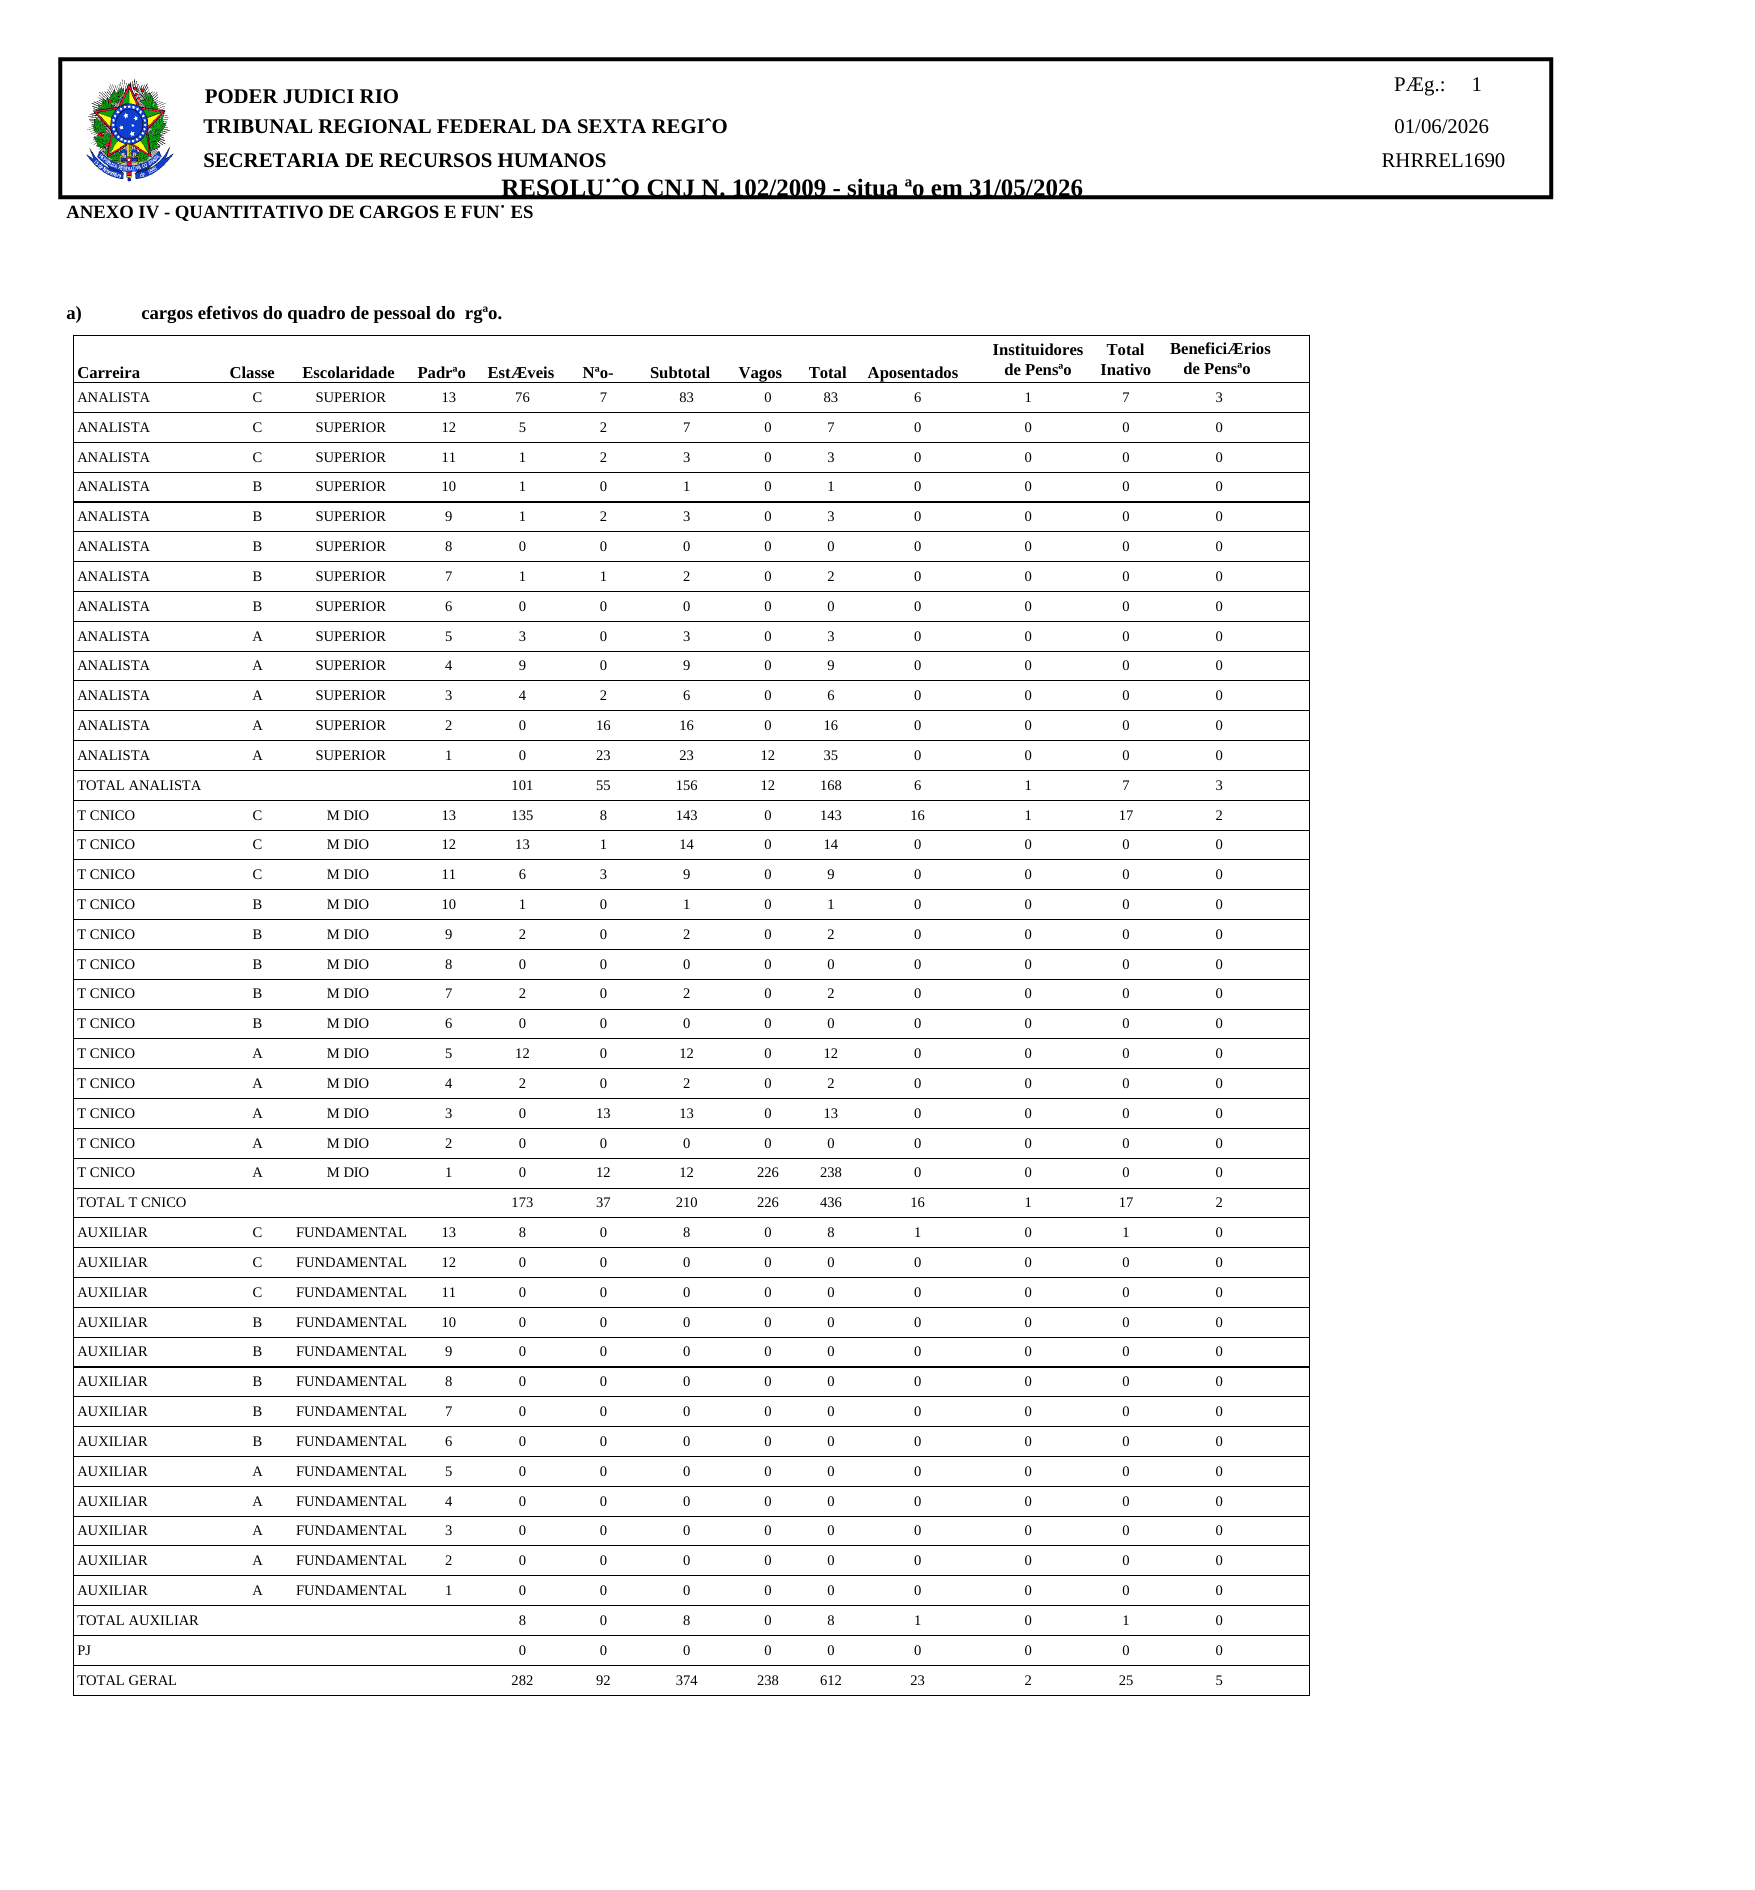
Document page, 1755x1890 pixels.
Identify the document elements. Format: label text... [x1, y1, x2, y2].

list cargos efetivos do quadro de pessoal do rgªo. [66, 303, 1526, 324]
table_cell ANALISTA [74, 532, 215, 561]
table_cell T CNICO [74, 1069, 215, 1098]
table_cell 16 [795, 711, 857, 740]
table_cell 1 [632, 890, 724, 919]
table_cell [412, 1189, 477, 1217]
table_cell 0 [795, 1487, 857, 1516]
table_cell [412, 1636, 477, 1664]
table_cell 35 [795, 741, 857, 770]
table_cell SUPERIOR [285, 592, 412, 621]
table_cell 8 [477, 1606, 568, 1635]
table_cell 156 [632, 771, 724, 800]
table_cell AUXILIAR [74, 1517, 215, 1545]
table_cell 0 [1090, 711, 1160, 740]
table_cell 0 [1160, 592, 1309, 621]
table_cell 0 [632, 1576, 724, 1605]
table_cell 1 [857, 1606, 972, 1635]
table_cell 0 [972, 1308, 1090, 1337]
table_cell 0 [857, 1278, 972, 1307]
table_cell 0 [1090, 1368, 1160, 1396]
table_cell 0 [724, 473, 795, 501]
table_cell SUPERIOR [285, 383, 412, 412]
table_cell 3 [632, 503, 724, 531]
table_cell 0 [568, 1576, 632, 1605]
table_cell 92 [568, 1666, 632, 1694]
table_cell 0 [1160, 950, 1309, 979]
table_cell 0 [1090, 1069, 1160, 1098]
table_cell 1 [477, 562, 568, 591]
table_cell T CNICO [74, 980, 215, 1008]
table_cell A [215, 1576, 285, 1605]
table_cell 0 [477, 1368, 568, 1396]
table_cell 0 [1090, 1517, 1160, 1545]
table_cell 0 [1160, 1546, 1309, 1575]
table_cell 3 [1160, 383, 1309, 412]
table_cell M DIO [285, 1010, 412, 1038]
table_cell 0 [1160, 1010, 1309, 1038]
table_cell 0 [972, 562, 1090, 591]
table_cell ANALISTA [74, 473, 215, 501]
table_cell 0 [724, 1069, 795, 1098]
table_cell FUNDAMENTAL [285, 1576, 412, 1605]
table_cell 173 [477, 1189, 568, 1217]
table_cell 0 [1090, 1010, 1160, 1038]
table_cell 0 [1090, 1099, 1160, 1128]
table_cell 0 [857, 890, 972, 919]
table_cell 10 [412, 473, 477, 501]
table_cell 0 [857, 1039, 972, 1068]
table_cell 0 [1160, 860, 1309, 889]
table_cell C [215, 831, 285, 859]
table_cell T CNICO [74, 1129, 215, 1158]
table_cell [215, 1606, 285, 1635]
table_cell 0 [972, 622, 1090, 651]
table_header Classe [215, 336, 285, 382]
table_cell 0 [857, 711, 972, 740]
table_cell 0 [477, 1129, 568, 1158]
table_cell 0 [972, 1546, 1090, 1575]
table_cell 1 [857, 1218, 972, 1247]
table_cell 0 [632, 1397, 724, 1426]
table_cell AUXILIAR [74, 1338, 215, 1366]
table_cell 0 [857, 592, 972, 621]
table_cell 7 [1090, 771, 1160, 800]
table_cell 0 [1160, 1338, 1309, 1366]
table_cell 0 [568, 1308, 632, 1337]
table_cell 2 [412, 1546, 477, 1575]
table_cell 2 [477, 1069, 568, 1098]
table_cell 0 [857, 1368, 972, 1396]
table_cell SUPERIOR [285, 652, 412, 680]
table_cell 3 [412, 1517, 477, 1545]
table_cell M DIO [285, 1099, 412, 1128]
table_cell 2 [972, 1666, 1090, 1694]
table_cell 0 [724, 1517, 795, 1545]
table_cell 16 [857, 1189, 972, 1217]
table_cell 0 [972, 1039, 1090, 1068]
table_cell A [215, 711, 285, 740]
table_header Subtotal [632, 336, 724, 382]
table_cell 0 [1090, 1248, 1160, 1277]
table_cell T CNICO [74, 1010, 215, 1038]
table_cell 0 [568, 1248, 632, 1277]
table_cell 0 [1090, 741, 1160, 770]
table_cell 17 [1090, 1189, 1160, 1217]
table_cell 0 [632, 1487, 724, 1516]
table_cell 1 [477, 503, 568, 531]
table_cell 168 [795, 771, 857, 800]
table_cell 0 [857, 1010, 972, 1038]
table_cell 0 [477, 1099, 568, 1128]
table_cell 0 [1090, 443, 1160, 472]
table_cell 0 [724, 1368, 795, 1396]
table_cell 0 [477, 1427, 568, 1456]
table_cell 0 [1160, 831, 1309, 859]
table_cell C [215, 1278, 285, 1307]
table_cell 0 [972, 443, 1090, 472]
table_cell 0 [1160, 413, 1309, 442]
table_cell 0 [568, 1427, 632, 1456]
table_cell 6 [857, 383, 972, 412]
table_cell 0 [857, 1159, 972, 1187]
table_cell AUXILIAR [74, 1368, 215, 1396]
table_cell SUPERIOR [285, 681, 412, 710]
table_cell 13 [795, 1099, 857, 1128]
table_cell 8 [632, 1606, 724, 1635]
table_cell 0 [1160, 1368, 1309, 1396]
table_cell B [215, 1308, 285, 1337]
table_cell 0 [1090, 831, 1160, 859]
table_cell ANALISTA [74, 652, 215, 680]
table_cell 0 [724, 592, 795, 621]
table_cell 0 [724, 503, 795, 531]
table_cell 12 [632, 1039, 724, 1068]
table_cell 238 [724, 1666, 795, 1694]
table_cell FUNDAMENTAL [285, 1546, 412, 1575]
table_cell 0 [972, 1069, 1090, 1098]
table_cell B [215, 592, 285, 621]
table_cell 12 [795, 1039, 857, 1068]
table_cell 0 [568, 1397, 632, 1426]
table_cell 0 [857, 532, 972, 561]
table_header Padrªo [412, 336, 477, 382]
table_cell 0 [568, 1218, 632, 1247]
table_cell 0 [477, 1576, 568, 1605]
table_cell 0 [1090, 920, 1160, 949]
table_header Total [795, 336, 857, 382]
table_cell 0 [972, 1636, 1090, 1664]
table_cell M DIO [285, 801, 412, 829]
table_cell 0 [724, 1546, 795, 1575]
table_cell 0 [972, 1517, 1090, 1545]
table_cell 0 [724, 890, 795, 919]
table_cell 0 [477, 1546, 568, 1575]
table_cell A [215, 622, 285, 651]
table_cell 0 [632, 1517, 724, 1545]
table_cell [285, 1189, 412, 1217]
table_cell 4 [477, 681, 568, 710]
table_cell 4 [412, 1487, 477, 1516]
table_cell 13 [412, 1218, 477, 1247]
table_cell AUXILIAR [74, 1248, 215, 1277]
table_cell 0 [477, 1278, 568, 1307]
table_cell 0 [724, 1397, 795, 1426]
table_cell 0 [1090, 950, 1160, 979]
table_cell [215, 1666, 285, 1694]
table_cell 7 [1090, 383, 1160, 412]
table_cell C [215, 443, 285, 472]
table_cell 6 [412, 592, 477, 621]
table_cell 612 [795, 1666, 857, 1694]
table_cell 374 [632, 1666, 724, 1694]
table_cell 0 [1160, 1069, 1309, 1098]
table_cell 2 [412, 1129, 477, 1158]
table_cell M DIO [285, 1069, 412, 1098]
table_cell 0 [857, 860, 972, 889]
table_cell FUNDAMENTAL [285, 1278, 412, 1307]
table_cell 0 [632, 1427, 724, 1456]
table_cell 0 [1090, 592, 1160, 621]
table_cell TOTAL ANALISTA [74, 771, 215, 800]
table_cell 0 [1090, 562, 1160, 591]
table_cell 0 [1090, 1397, 1160, 1426]
table_cell 238 [795, 1159, 857, 1187]
table_cell 0 [1160, 1576, 1309, 1605]
table_cell B [215, 980, 285, 1008]
table_cell 0 [972, 1606, 1090, 1635]
table_cell 8 [412, 950, 477, 979]
table_cell 0 [972, 1129, 1090, 1158]
table_cell B [215, 473, 285, 501]
table_cell 0 [568, 1069, 632, 1098]
table_cell A [215, 1546, 285, 1575]
table_cell 0 [972, 950, 1090, 979]
table_cell M DIO [285, 890, 412, 919]
table_cell 0 [1090, 1487, 1160, 1516]
table_cell 0 [972, 1099, 1090, 1128]
table_cell 101 [477, 771, 568, 800]
table_cell 0 [724, 532, 795, 561]
table_cell 0 [972, 1218, 1090, 1247]
table_cell 0 [1090, 532, 1160, 561]
table_cell 0 [857, 1576, 972, 1605]
table_cell B [215, 1010, 285, 1038]
table_cell B [215, 1397, 285, 1426]
table_cell 210 [632, 1189, 724, 1217]
table_cell AUXILIAR [74, 1487, 215, 1516]
table_cell M DIO [285, 1129, 412, 1158]
table_cell 0 [568, 1129, 632, 1158]
table_cell T CNICO [74, 950, 215, 979]
table_cell T CNICO [74, 1099, 215, 1128]
table_cell 0 [724, 383, 795, 412]
table_cell A [215, 681, 285, 710]
table_cell 9 [795, 652, 857, 680]
table_cell 2 [795, 920, 857, 949]
table_cell 0 [1090, 1159, 1160, 1187]
table_cell 8 [632, 1218, 724, 1247]
table_cell ANALISTA [74, 711, 215, 740]
table_cell 0 [972, 741, 1090, 770]
table_cell 0 [632, 1546, 724, 1575]
table_cell FUNDAMENTAL [285, 1368, 412, 1396]
table_cell 0 [568, 1010, 632, 1038]
table_cell 0 [795, 1427, 857, 1456]
table_cell 0 [568, 1368, 632, 1396]
table_cell A [215, 1099, 285, 1128]
table_cell 0 [972, 831, 1090, 859]
table_cell 0 [857, 413, 972, 442]
table_cell ANALISTA [74, 622, 215, 651]
table_cell 0 [477, 950, 568, 979]
table_cell 0 [972, 1427, 1090, 1456]
table_cell 0 [477, 1517, 568, 1545]
table_cell 0 [568, 890, 632, 919]
table_cell A [215, 741, 285, 770]
table_cell 4 [412, 1069, 477, 1098]
table_cell 12 [568, 1159, 632, 1187]
table_cell 0 [857, 1129, 972, 1158]
table_cell 2 [1160, 801, 1309, 829]
table_cell 0 [724, 831, 795, 859]
table_cell 0 [1090, 1308, 1160, 1337]
table_cell 16 [568, 711, 632, 740]
table_cell FUNDAMENTAL [285, 1308, 412, 1337]
table_cell SUPERIOR [285, 443, 412, 472]
table_cell B [215, 503, 285, 531]
table_cell 0 [1090, 1546, 1160, 1575]
table_cell 0 [724, 711, 795, 740]
table_cell 0 [972, 920, 1090, 949]
table_cell AUXILIAR [74, 1278, 215, 1307]
table_cell 0 [1160, 1517, 1309, 1545]
table_cell 0 [477, 1308, 568, 1337]
table_cell 0 [1090, 1636, 1160, 1664]
table_cell 1 [795, 890, 857, 919]
table_cell 0 [724, 1278, 795, 1307]
table_cell B [215, 1338, 285, 1366]
table_cell ANALISTA [74, 562, 215, 591]
table_cell FUNDAMENTAL [285, 1248, 412, 1277]
table_cell 0 [1160, 1099, 1309, 1128]
table_cell B [215, 890, 285, 919]
table_cell 0 [568, 1546, 632, 1575]
table_cell 436 [795, 1189, 857, 1217]
table_cell 2 [795, 562, 857, 591]
table_cell 0 [724, 801, 795, 829]
table_cell 0 [972, 1487, 1090, 1516]
table_cell 9 [795, 860, 857, 889]
table_cell 12 [412, 413, 477, 442]
table_cell 0 [568, 1487, 632, 1516]
table_cell 0 [477, 592, 568, 621]
table_cell 0 [724, 1338, 795, 1366]
table_cell 0 [795, 1517, 857, 1545]
table_cell 0 [857, 652, 972, 680]
table_cell T CNICO [74, 860, 215, 889]
table_cell 9 [412, 920, 477, 949]
table_cell 2 [412, 711, 477, 740]
table_cell SUPERIOR [285, 622, 412, 651]
table_cell 3 [1160, 771, 1309, 800]
table_cell 0 [1090, 413, 1160, 442]
table_cell 0 [632, 592, 724, 621]
table_cell 0 [477, 1487, 568, 1516]
table_cell 13 [412, 383, 477, 412]
table_cell 0 [568, 622, 632, 651]
table_cell 0 [972, 652, 1090, 680]
table_cell PJ [74, 1636, 215, 1664]
table_cell 0 [972, 473, 1090, 501]
table_cell 0 [568, 950, 632, 979]
table_cell 0 [857, 1397, 972, 1426]
table_cell 0 [857, 1546, 972, 1575]
table_cell 135 [477, 801, 568, 829]
table_cell 10 [412, 1308, 477, 1337]
table_cell 76 [477, 383, 568, 412]
table_cell 23 [568, 741, 632, 770]
table_cell A [215, 652, 285, 680]
table_cell 0 [972, 1576, 1090, 1605]
table_cell SUPERIOR [285, 503, 412, 531]
table_cell 0 [1160, 1636, 1309, 1664]
table_cell 0 [972, 592, 1090, 621]
table_cell A [215, 1039, 285, 1068]
table_cell A [215, 1159, 285, 1187]
table_cell 0 [724, 1636, 795, 1664]
table_cell 1 [1090, 1218, 1160, 1247]
table_cell 143 [795, 801, 857, 829]
table_cell 0 [1160, 980, 1309, 1008]
table_cell 226 [724, 1159, 795, 1187]
table_cell 0 [857, 831, 972, 859]
table_cell 0 [857, 950, 972, 979]
table_cell 0 [724, 950, 795, 979]
table_cell 17 [1090, 801, 1160, 829]
table_cell AUXILIAR [74, 1546, 215, 1575]
table_cell [285, 1666, 412, 1694]
table_cell C [215, 801, 285, 829]
table_cell 25 [1090, 1666, 1160, 1694]
table_cell 7 [568, 383, 632, 412]
table_cell 0 [724, 652, 795, 680]
table_cell M DIO [285, 980, 412, 1008]
table_cell TOTAL GERAL [74, 1666, 215, 1694]
table_cell 0 [724, 920, 795, 949]
table_cell 226 [724, 1189, 795, 1217]
table_cell 0 [1160, 1278, 1309, 1307]
table_cell 3 [412, 681, 477, 710]
table_cell 1 [795, 473, 857, 501]
table_cell T CNICO [74, 1159, 215, 1187]
table_cell 6 [795, 681, 857, 710]
table_cell 0 [857, 1308, 972, 1337]
table_cell ANALISTA [74, 383, 215, 412]
table_cell 0 [724, 1487, 795, 1516]
table_cell 0 [795, 1308, 857, 1337]
table_cell 0 [724, 681, 795, 710]
table_cell 3 [632, 622, 724, 651]
table_cell 0 [568, 1636, 632, 1664]
table_cell 0 [724, 1248, 795, 1277]
table_cell 1 [412, 741, 477, 770]
table_cell 0 [857, 1099, 972, 1128]
table_cell 0 [724, 1457, 795, 1486]
table_cell 0 [724, 562, 795, 591]
table_cell 0 [632, 1010, 724, 1038]
table_cell 0 [1090, 1278, 1160, 1307]
table_cell 12 [477, 1039, 568, 1068]
table_cell 0 [568, 592, 632, 621]
table_cell 7 [412, 562, 477, 591]
table_cell T CNICO [74, 1039, 215, 1068]
table_cell 0 [857, 681, 972, 710]
table_cell 2 [795, 1069, 857, 1098]
table_cell A [215, 1487, 285, 1516]
table_cell 0 [568, 980, 632, 1008]
table_cell 0 [795, 1278, 857, 1307]
table_cell 0 [477, 1397, 568, 1426]
table_cell T CNICO [74, 890, 215, 919]
table_cell 0 [972, 1397, 1090, 1426]
table_cell 7 [412, 980, 477, 1008]
table_cell 23 [857, 1666, 972, 1694]
table_cell M DIO [285, 1159, 412, 1187]
table_cell 0 [1160, 1397, 1309, 1426]
table_cell 13 [632, 1099, 724, 1128]
table_cell 11 [412, 443, 477, 472]
table_cell 2 [568, 681, 632, 710]
table_cell [285, 1606, 412, 1635]
table_cell 0 [972, 1457, 1090, 1486]
table_cell 0 [724, 1010, 795, 1038]
table_cell 13 [477, 831, 568, 859]
table_cell 0 [1160, 681, 1309, 710]
table_cell M DIO [285, 950, 412, 979]
table_cell 0 [972, 890, 1090, 919]
table_cell 0 [568, 473, 632, 501]
table_cell 16 [632, 711, 724, 740]
table_cell B [215, 562, 285, 591]
table_cell 0 [1160, 1039, 1309, 1068]
table_cell 0 [568, 1606, 632, 1635]
table_cell 0 [795, 1129, 857, 1158]
table_cell 0 [568, 652, 632, 680]
table_cell 0 [972, 1010, 1090, 1038]
table_cell 0 [632, 1308, 724, 1337]
table_cell [412, 771, 477, 800]
table_cell 4 [412, 652, 477, 680]
table_cell 0 [568, 920, 632, 949]
table_cell [285, 771, 412, 800]
table_cell 1 [477, 890, 568, 919]
table_cell 0 [795, 950, 857, 979]
table_header Escolaridade [285, 336, 412, 382]
table_cell FUNDAMENTAL [285, 1427, 412, 1456]
table_cell 0 [857, 1069, 972, 1098]
table_cell ANALISTA [74, 741, 215, 770]
table_cell SUPERIOR [285, 413, 412, 442]
table_cell 8 [412, 1368, 477, 1396]
table_cell 0 [632, 1368, 724, 1396]
table_cell AUXILIAR [74, 1397, 215, 1426]
table_cell 0 [972, 1159, 1090, 1187]
table_cell 0 [1090, 652, 1160, 680]
table_cell 0 [972, 711, 1090, 740]
table_cell 0 [568, 532, 632, 561]
table_cell SUPERIOR [285, 711, 412, 740]
table_cell 0 [1090, 1129, 1160, 1158]
table_cell B [215, 950, 285, 979]
table_cell 0 [1160, 622, 1309, 651]
table_header Total Inativo [1090, 336, 1160, 382]
table_cell 0 [1090, 681, 1160, 710]
table_cell 7 [412, 1397, 477, 1426]
table_cell C [215, 413, 285, 442]
table_cell 0 [857, 1457, 972, 1486]
table_cell 0 [1090, 1338, 1160, 1366]
table_cell 5 [412, 622, 477, 651]
table_cell 11 [412, 860, 477, 889]
table_cell 3 [795, 503, 857, 531]
table_cell [215, 1189, 285, 1217]
table_cell B [215, 1368, 285, 1396]
table_cell C [215, 1248, 285, 1277]
table_cell 0 [1160, 1487, 1309, 1516]
table_cell 0 [1160, 443, 1309, 472]
table_cell 0 [1160, 562, 1309, 591]
table_cell 1 [477, 443, 568, 472]
table_cell 0 [632, 1636, 724, 1664]
table_cell 1 [972, 771, 1090, 800]
table_cell 1 [412, 1576, 477, 1605]
table_cell 0 [972, 1248, 1090, 1277]
table_cell SUPERIOR [285, 532, 412, 561]
table_cell 0 [477, 711, 568, 740]
table_cell 2 [568, 413, 632, 442]
table_cell FUNDAMENTAL [285, 1517, 412, 1545]
table_cell 0 [795, 1248, 857, 1277]
table_cell C [215, 860, 285, 889]
picture [54, 53, 1557, 202]
table_cell 7 [795, 413, 857, 442]
table_cell SUPERIOR [285, 741, 412, 770]
table_cell 0 [795, 1576, 857, 1605]
table_cell 0 [1160, 741, 1309, 770]
table_cell B [215, 920, 285, 949]
table_cell 0 [1090, 473, 1160, 501]
table_cell 0 [1160, 473, 1309, 501]
table_cell C [215, 1218, 285, 1247]
table_cell 1 [972, 383, 1090, 412]
table_cell 0 [857, 443, 972, 472]
table_cell 2 [632, 562, 724, 591]
table_cell 0 [1160, 711, 1309, 740]
table_cell 9 [632, 652, 724, 680]
table_cell 0 [1160, 532, 1309, 561]
table_cell 37 [568, 1189, 632, 1217]
table_cell [412, 1666, 477, 1694]
table_cell 0 [857, 503, 972, 531]
table_cell 0 [724, 1129, 795, 1158]
table_header Vagos [724, 336, 795, 382]
table_cell [285, 1636, 412, 1664]
table_cell 0 [1160, 920, 1309, 949]
table_cell 14 [795, 831, 857, 859]
table_cell 0 [795, 532, 857, 561]
table_cell ANALISTA [74, 503, 215, 531]
table_cell 0 [972, 503, 1090, 531]
table_cell 0 [724, 622, 795, 651]
table_cell 8 [477, 1218, 568, 1247]
table_cell 0 [1160, 890, 1309, 919]
table_cell 0 [1090, 860, 1160, 889]
table_cell 2 [568, 503, 632, 531]
table_header EstÆveis [477, 336, 568, 382]
table_cell 7 [632, 413, 724, 442]
table_cell 0 [795, 1368, 857, 1396]
table_cell 0 [857, 562, 972, 591]
table_cell 5 [1160, 1666, 1309, 1694]
table_cell 0 [477, 1010, 568, 1038]
table_cell 9 [632, 860, 724, 889]
table_cell 13 [568, 1099, 632, 1128]
table_cell 0 [568, 1517, 632, 1545]
table_cell 0 [477, 532, 568, 561]
table_cell 6 [477, 860, 568, 889]
table_cell 0 [1090, 1576, 1160, 1605]
table_cell A [215, 1129, 285, 1158]
table_cell 23 [632, 741, 724, 770]
table_cell 8 [568, 801, 632, 829]
table_cell 6 [412, 1427, 477, 1456]
table_cell 2 [632, 980, 724, 1008]
table_cell 0 [477, 1457, 568, 1486]
table_cell 8 [412, 532, 477, 561]
table_cell 12 [724, 741, 795, 770]
table_cell 0 [1160, 1427, 1309, 1456]
table_cell B [215, 1427, 285, 1456]
table_cell 1 [477, 473, 568, 501]
table_cell 83 [795, 383, 857, 412]
table_cell 2 [1160, 1189, 1309, 1217]
table_cell 0 [1160, 1457, 1309, 1486]
table_cell 0 [857, 1338, 972, 1366]
table_cell 0 [1090, 503, 1160, 531]
table_header Nªo- [568, 336, 632, 382]
table_cell 0 [477, 1159, 568, 1187]
table_cell 0 [972, 980, 1090, 1008]
table_cell 5 [477, 413, 568, 442]
table_cell M DIO [285, 1039, 412, 1068]
table_cell 3 [795, 443, 857, 472]
table_cell 16 [857, 801, 972, 829]
table_cell 0 [1160, 1248, 1309, 1277]
table_cell ANALISTA [74, 592, 215, 621]
table_cell 0 [568, 1278, 632, 1307]
table_cell AUXILIAR [74, 1427, 215, 1456]
table_cell 2 [477, 920, 568, 949]
table_cell 0 [795, 592, 857, 621]
table_cell 0 [795, 1457, 857, 1486]
table_cell SUPERIOR [285, 473, 412, 501]
table_cell 0 [1090, 980, 1160, 1008]
table_cell 2 [632, 1069, 724, 1098]
table_cell 0 [724, 413, 795, 442]
table_cell 0 [857, 622, 972, 651]
table_cell FUNDAMENTAL [285, 1457, 412, 1486]
table_cell 0 [1160, 503, 1309, 531]
table_cell 0 [632, 1278, 724, 1307]
table_cell 0 [568, 1338, 632, 1366]
table_cell 0 [857, 1427, 972, 1456]
table_cell 6 [412, 1010, 477, 1038]
table_cell [215, 1636, 285, 1664]
table_cell 1 [1090, 1606, 1160, 1635]
table_cell A [215, 1069, 285, 1098]
table_cell [215, 771, 285, 800]
table_cell 0 [632, 1129, 724, 1158]
table_cell 0 [724, 860, 795, 889]
table_cell 0 [857, 1248, 972, 1277]
table_cell SUPERIOR [285, 562, 412, 591]
table_cell 9 [412, 503, 477, 531]
table_cell 14 [632, 831, 724, 859]
table_cell ANALISTA [74, 413, 215, 442]
table_cell 3 [795, 622, 857, 651]
table_cell 3 [632, 443, 724, 472]
table_cell 10 [412, 890, 477, 919]
table_cell 0 [477, 1636, 568, 1664]
table_cell B [215, 532, 285, 561]
table_cell M DIO [285, 920, 412, 949]
table_cell 0 [972, 860, 1090, 889]
table_cell 83 [632, 383, 724, 412]
table_cell 0 [568, 1457, 632, 1486]
table_cell 1 [632, 473, 724, 501]
table_cell 9 [412, 1338, 477, 1366]
table_cell 0 [972, 1368, 1090, 1396]
table_cell 0 [724, 1427, 795, 1456]
table_cell T CNICO [74, 920, 215, 949]
table_cell 8 [795, 1606, 857, 1635]
table_cell T CNICO [74, 801, 215, 829]
table_cell 0 [795, 1010, 857, 1038]
table_cell 8 [795, 1218, 857, 1247]
table_cell 0 [1160, 1129, 1309, 1158]
table_cell C [215, 383, 285, 412]
table_cell FUNDAMENTAL [285, 1397, 412, 1426]
table_cell 0 [972, 532, 1090, 561]
table_cell 0 [724, 1039, 795, 1068]
table_cell 2 [632, 920, 724, 949]
table_cell 0 [972, 1278, 1090, 1307]
table_cell 0 [632, 1248, 724, 1277]
table_cell TOTAL AUXILIAR [74, 1606, 215, 1635]
table_cell 11 [412, 1278, 477, 1307]
table_header Aposentados [857, 336, 972, 382]
table_cell 143 [632, 801, 724, 829]
table_cell 2 [568, 443, 632, 472]
table_cell [412, 1606, 477, 1635]
table_cell 0 [1160, 652, 1309, 680]
table_cell 0 [477, 1338, 568, 1366]
table_cell 0 [972, 413, 1090, 442]
table_cell AUXILIAR [74, 1218, 215, 1247]
table_cell 13 [412, 801, 477, 829]
table_cell 12 [632, 1159, 724, 1187]
table_cell 0 [632, 1338, 724, 1366]
table_header BeneficiÆrios de Pensªo [1160, 336, 1309, 382]
table_cell 0 [857, 741, 972, 770]
table_cell ANALISTA [74, 681, 215, 710]
table_cell 0 [857, 920, 972, 949]
table_cell 0 [477, 1248, 568, 1277]
table_cell 282 [477, 1666, 568, 1694]
table_cell 0 [1160, 1218, 1309, 1247]
table_cell 1 [568, 831, 632, 859]
table_cell FUNDAMENTAL [285, 1338, 412, 1366]
table_cell 0 [857, 1487, 972, 1516]
table_cell 0 [724, 1606, 795, 1635]
table_cell M DIO [285, 860, 412, 889]
table_cell T CNICO [74, 831, 215, 859]
table_cell 0 [857, 473, 972, 501]
table_cell 0 [1090, 622, 1160, 651]
table_cell 2 [795, 980, 857, 1008]
table_cell 1 [568, 562, 632, 591]
table_cell FUNDAMENTAL [285, 1218, 412, 1247]
table_cell 0 [632, 1457, 724, 1486]
table_cell 0 [632, 532, 724, 561]
table_cell 0 [724, 980, 795, 1008]
table_cell 0 [724, 1099, 795, 1128]
table_cell 5 [412, 1457, 477, 1486]
table_cell 12 [724, 771, 795, 800]
table_header Instituidores de Pensªo [972, 336, 1090, 382]
table_cell 0 [1090, 1427, 1160, 1456]
table_cell 0 [972, 681, 1090, 710]
table_cell ANALISTA [74, 443, 215, 472]
table_cell 0 [1160, 1308, 1309, 1337]
table_cell 0 [632, 950, 724, 979]
table_cell 0 [1090, 1039, 1160, 1068]
table_cell 0 [972, 1338, 1090, 1366]
table_cell 0 [857, 1636, 972, 1664]
table_cell 55 [568, 771, 632, 800]
table_cell 12 [412, 1248, 477, 1277]
table_cell FUNDAMENTAL [285, 1487, 412, 1516]
table_cell A [215, 1457, 285, 1486]
table_cell 0 [795, 1636, 857, 1664]
table_cell 0 [1160, 1606, 1309, 1635]
table_cell 0 [724, 1308, 795, 1337]
table_header Carreira [74, 336, 215, 382]
table_cell 0 [724, 1218, 795, 1247]
table_cell M DIO [285, 831, 412, 859]
table_cell 0 [1090, 1457, 1160, 1486]
table_cell 1 [412, 1159, 477, 1187]
table_cell 2 [477, 980, 568, 1008]
table_cell 0 [477, 741, 568, 770]
table_cell TOTAL T CNICO [74, 1189, 215, 1217]
table_cell 0 [568, 1039, 632, 1068]
table_cell 0 [857, 1517, 972, 1545]
table_cell 0 [795, 1338, 857, 1366]
table_cell AUXILIAR [74, 1576, 215, 1605]
table_cell 0 [857, 980, 972, 1008]
table_cell 0 [724, 443, 795, 472]
table_cell 0 [1090, 890, 1160, 919]
table_cell 5 [412, 1039, 477, 1068]
table_cell 12 [412, 831, 477, 859]
table_cell AUXILIAR [74, 1457, 215, 1486]
table_cell 1 [972, 801, 1090, 829]
table_cell A [215, 1517, 285, 1545]
table_cell 0 [1160, 1159, 1309, 1187]
table_cell 0 [795, 1546, 857, 1575]
table_cell 3 [412, 1099, 477, 1128]
table_cell 6 [632, 681, 724, 710]
table_cell AUXILIAR [74, 1308, 215, 1337]
table_cell 1 [972, 1189, 1090, 1217]
table_cell 3 [477, 622, 568, 651]
table_cell 9 [477, 652, 568, 680]
table_cell 3 [568, 860, 632, 889]
table_cell 0 [795, 1397, 857, 1426]
table_cell 0 [724, 1576, 795, 1605]
table_cell 6 [857, 771, 972, 800]
